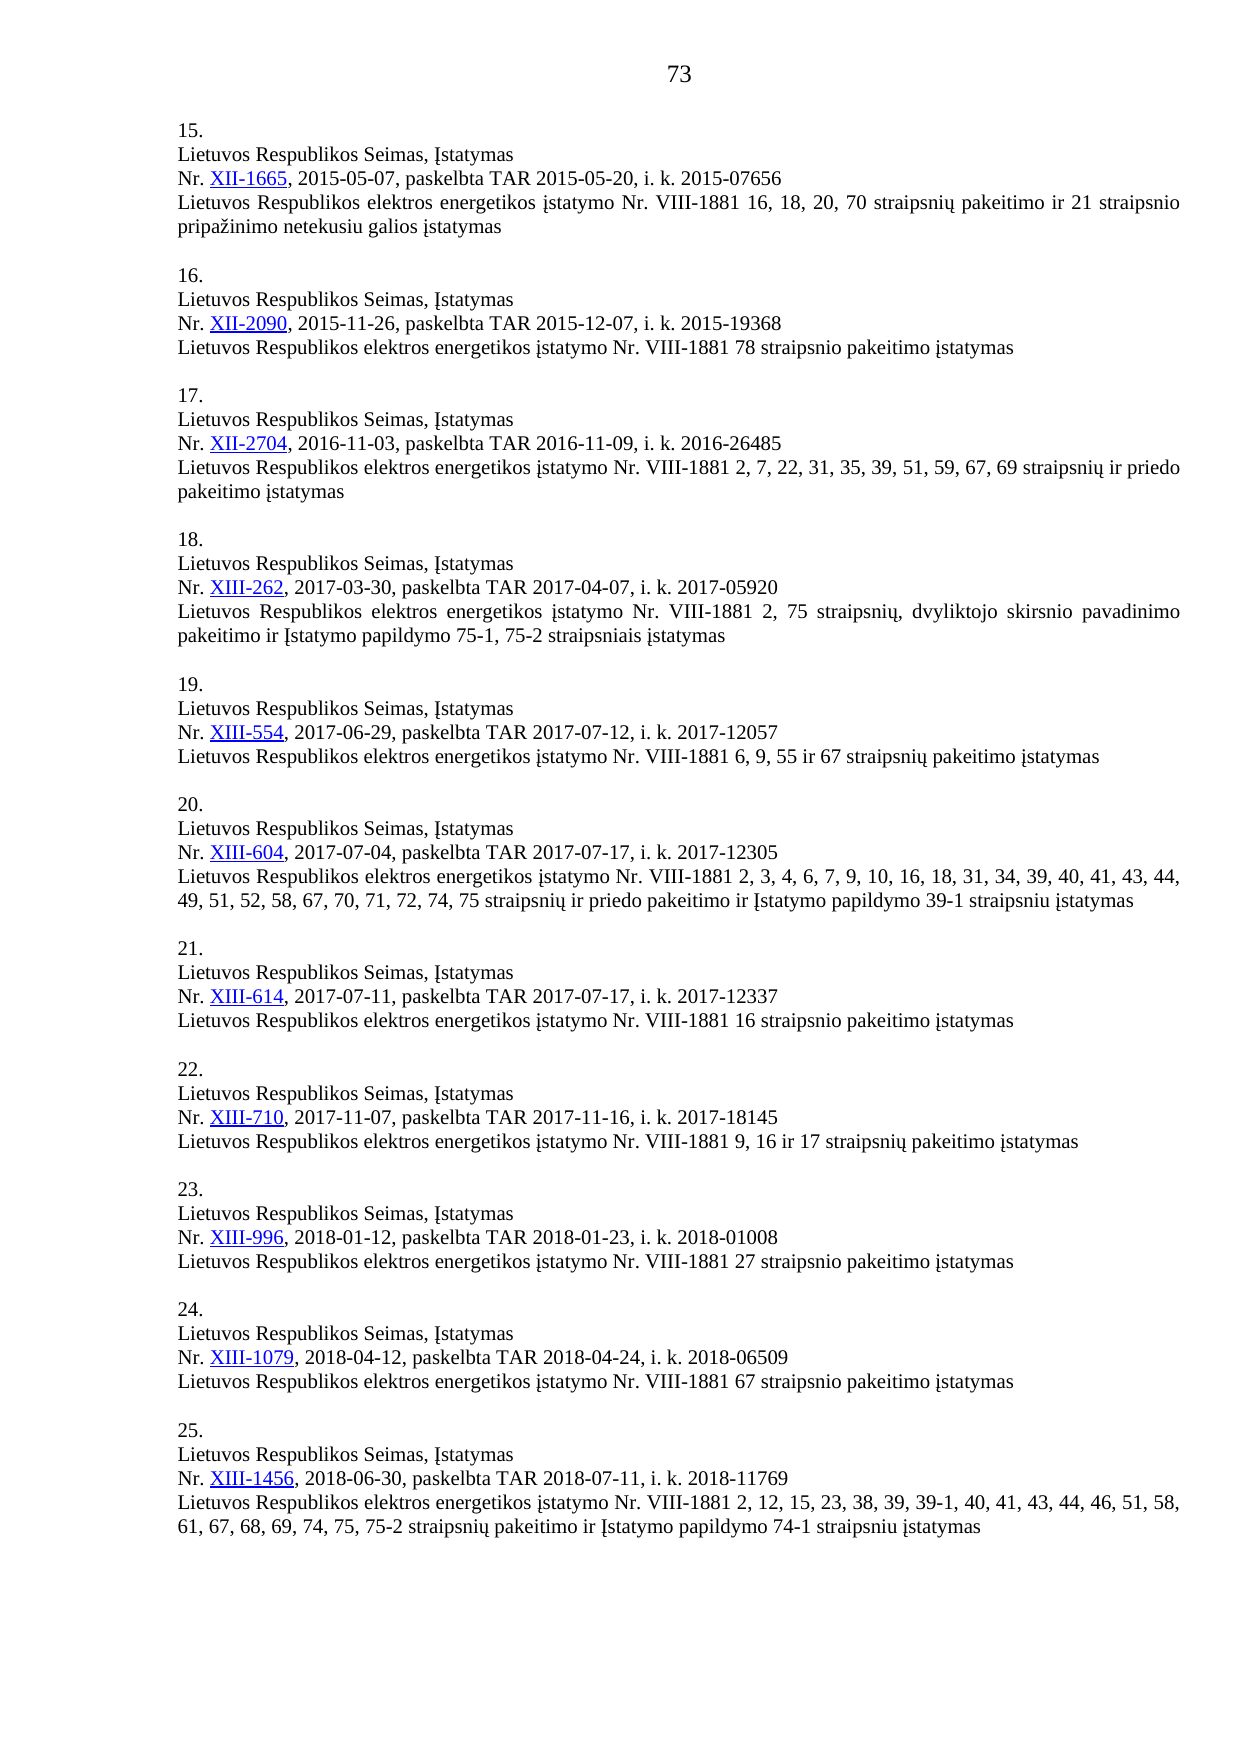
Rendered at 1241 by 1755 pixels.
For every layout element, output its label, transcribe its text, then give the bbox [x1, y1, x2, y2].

text Lietuvos Respublikos Seimas, Įstatymas [177, 287, 1181, 311]
text Lietuvos Respublikos elektros energetikos įstatymo Nr. VIII-1881 2, 12, 15, 23, 38, 39, 39-1, 40, 41, 43, 44, 46, 51, 58, 61, 67, 68, 69, 74, 75, 75-2 straipsnių pakeitimo ir Įstatymo papildymo 74-1 straipsniu įstatymas [177, 1490, 1181, 1538]
text Nr. XII-1665, 2015-05-07, paskelbta TAR 2015-05-20, i. k. 2015-07656 [177, 166, 1181, 190]
text Lietuvos Respublikos Seimas, Įstatymas [177, 551, 1181, 575]
text Lietuvos Respublikos Seimas, Įstatymas [177, 407, 1181, 431]
text 20. [177, 792, 1181, 816]
text Lietuvos Respublikos Seimas, Įstatymas [177, 816, 1181, 840]
text 25. [177, 1417, 1181, 1442]
text Lietuvos Respublikos elektros energetikos įstatymo Nr. VIII-1881 9, 16 ir 17 straipsnių pakeitimo įstatymas [177, 1129, 1181, 1153]
text Lietuvos Respublikos elektros energetikos įstatymo Nr. VIII-1881 2, 7, 22, 31, 35, 39, 51, 59, 67, 69 straipsnių ir priedo pakeitimo įstatymas [177, 455, 1181, 503]
text Lietuvos Respublikos elektros energetikos įstatymo Nr. VIII-1881 16 straipsnio pakeitimo įstatymas [177, 1008, 1181, 1032]
text Nr. XIII-1079, 2018-04-12, paskelbta TAR 2018-04-24, i. k. 2018-06509 [177, 1345, 1181, 1369]
text Lietuvos Respublikos Seimas, Įstatymas [177, 1201, 1181, 1225]
text Nr. XIII-614, 2017-07-11, paskelbta TAR 2017-07-17, i. k. 2017-12337 [177, 984, 1181, 1008]
text 17. [177, 383, 1181, 407]
text Nr. XIII-554, 2017-06-29, paskelbta TAR 2017-07-12, i. k. 2017-12057 [177, 720, 1181, 744]
text 15. [177, 118, 1181, 142]
text 22. [177, 1057, 1181, 1081]
text 16. [177, 262, 1181, 287]
text Lietuvos Respublikos elektros energetikos įstatymo Nr. VIII-1881 16, 18, 20, 70 straipsnių pakeitimo ir 21 straipsnio pripažinimo netekusiu galios įstatymas [177, 190, 1181, 238]
text 18. [177, 527, 1181, 551]
text Lietuvos Respublikos elektros energetikos įstatymo Nr. VIII-1881 6, 9, 55 ir 67 straipsnių pakeitimo įstatymas [177, 744, 1181, 768]
text Nr. XII-2090, 2015-11-26, paskelbta TAR 2015-12-07, i. k. 2015-19368 [177, 311, 1181, 335]
text 24. [177, 1297, 1181, 1321]
text Lietuvos Respublikos Seimas, Įstatymas [177, 696, 1181, 720]
text 23. [177, 1177, 1181, 1201]
text Nr. XIII-604, 2017-07-04, paskelbta TAR 2017-07-17, i. k. 2017-12305 [177, 840, 1181, 864]
text 19. [177, 672, 1181, 696]
text Lietuvos Respublikos Seimas, Įstatymas [177, 1321, 1181, 1345]
text Lietuvos Respublikos Seimas, Įstatymas [177, 142, 1181, 166]
text Lietuvos Respublikos elektros energetikos įstatymo Nr. VIII-1881 67 straipsnio pakeitimo įstatymas [177, 1369, 1181, 1393]
text 21. [177, 936, 1181, 960]
text Nr. XIII-710, 2017-11-07, paskelbta TAR 2017-11-16, i. k. 2017-18145 [177, 1105, 1181, 1129]
text Nr. XIII-262, 2017-03-30, paskelbta TAR 2017-04-07, i. k. 2017-05920 [177, 575, 1181, 599]
text Lietuvos Respublikos elektros energetikos įstatymo Nr. VIII-1881 2, 3, 4, 6, 7, 9, 10, 16, 18, 31, 34, 39, 40, 41, 43, 44, 49, 51, 52, 58, 67, 70, 71, 72, 74, 75 straipsnių ir priedo pakeitimo ir Įstatymo papildymo 39-1 straipsniu įstatymas [177, 864, 1181, 912]
text Nr. XIII-996, 2018-01-12, paskelbta TAR 2018-01-23, i. k. 2018-01008 [177, 1225, 1181, 1249]
text Lietuvos Respublikos Seimas, Įstatymas [177, 1442, 1181, 1466]
text Nr. XIII-1456, 2018-06-30, paskelbta TAR 2018-07-11, i. k. 2018-11769 [177, 1466, 1181, 1490]
text Lietuvos Respublikos Seimas, Įstatymas [177, 1081, 1181, 1105]
text Lietuvos Respublikos elektros energetikos įstatymo Nr. VIII-1881 78 straipsnio pakeitimo įstatymas [177, 335, 1181, 359]
text Lietuvos Respublikos elektros energetikos įstatymo Nr. VIII-1881 27 straipsnio pakeitimo įstatymas [177, 1249, 1181, 1273]
text Lietuvos Respublikos Seimas, Įstatymas [177, 960, 1181, 984]
text Nr. XII-2704, 2016-11-03, paskelbta TAR 2016-11-09, i. k. 2016-26485 [177, 431, 1181, 455]
text Lietuvos Respublikos elektros energetikos įstatymo Nr. VIII-1881 2, 75 straipsnių, dvyliktojo skirsnio pavadinimo pakeitimo ir Įstatymo papildymo 75-1, 75-2 straipsniais įstatymas [177, 599, 1181, 647]
